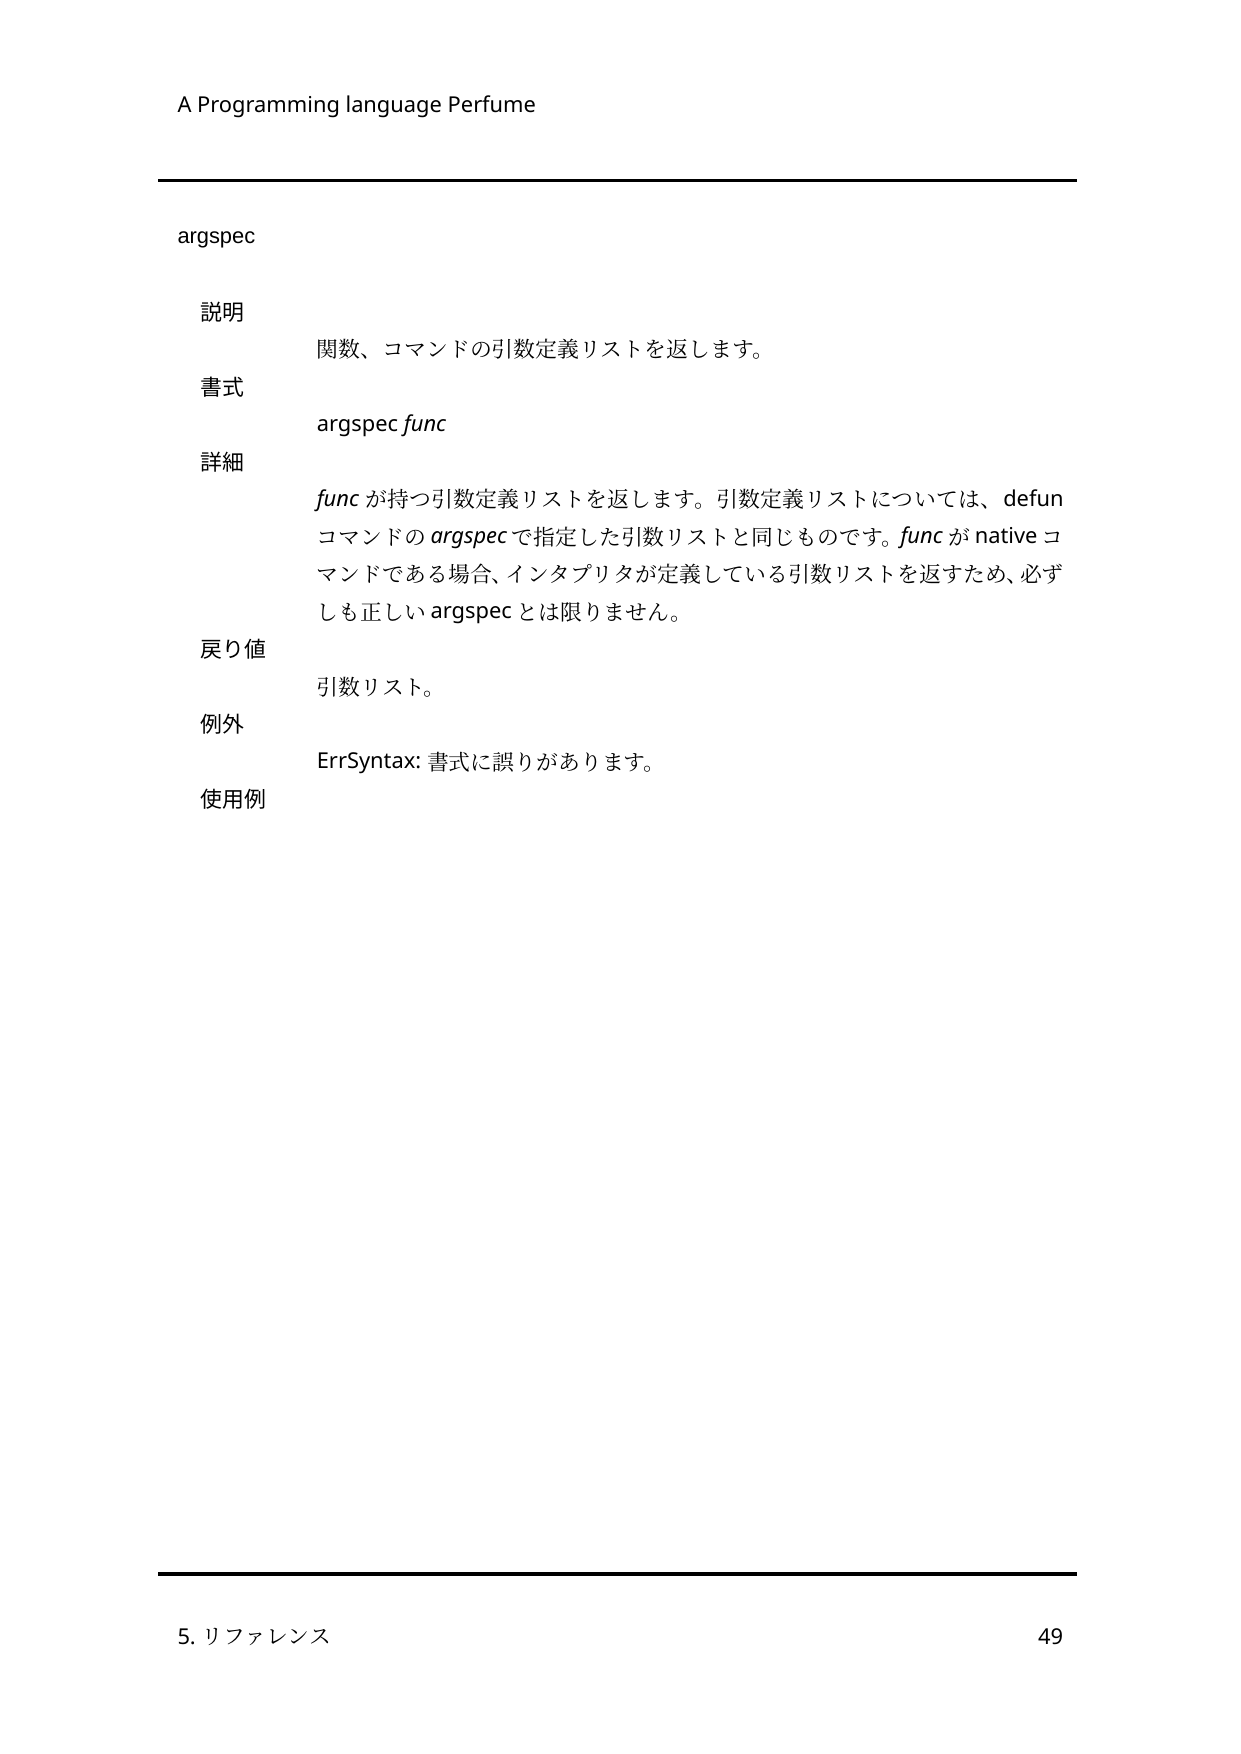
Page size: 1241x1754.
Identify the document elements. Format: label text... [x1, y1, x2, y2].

table_cell 使用例 [200, 779, 317, 867]
table_cell 引数リスト。 [317, 629, 1063, 704]
table_cell func が持つ引数定義リストを返します。引数定義リストについては、defunコマンドのargspecで指定した引数リストと同じものです。func がnativeコマンドである場合、インタプリタが定義している引数リストを返すため、必ずしも正しいargspecとは限りません。 [317, 442, 1063, 629]
table_cell ErrSyntax: 書式に誤りがあります。 [317, 704, 1063, 779]
table_header 関数、コマンドの引数定義リストを返します。 [317, 292, 1063, 367]
subtitle argspec [177, 217, 1063, 254]
table_cell 詳細 [200, 442, 317, 629]
table_cell 書式 [200, 367, 317, 442]
table_cell argspec func [317, 367, 1063, 442]
table_cell 例外 [200, 704, 317, 779]
table_cell 戻り値 [200, 629, 317, 704]
table_cell [317, 779, 1063, 867]
table_header 説明 [200, 292, 317, 367]
